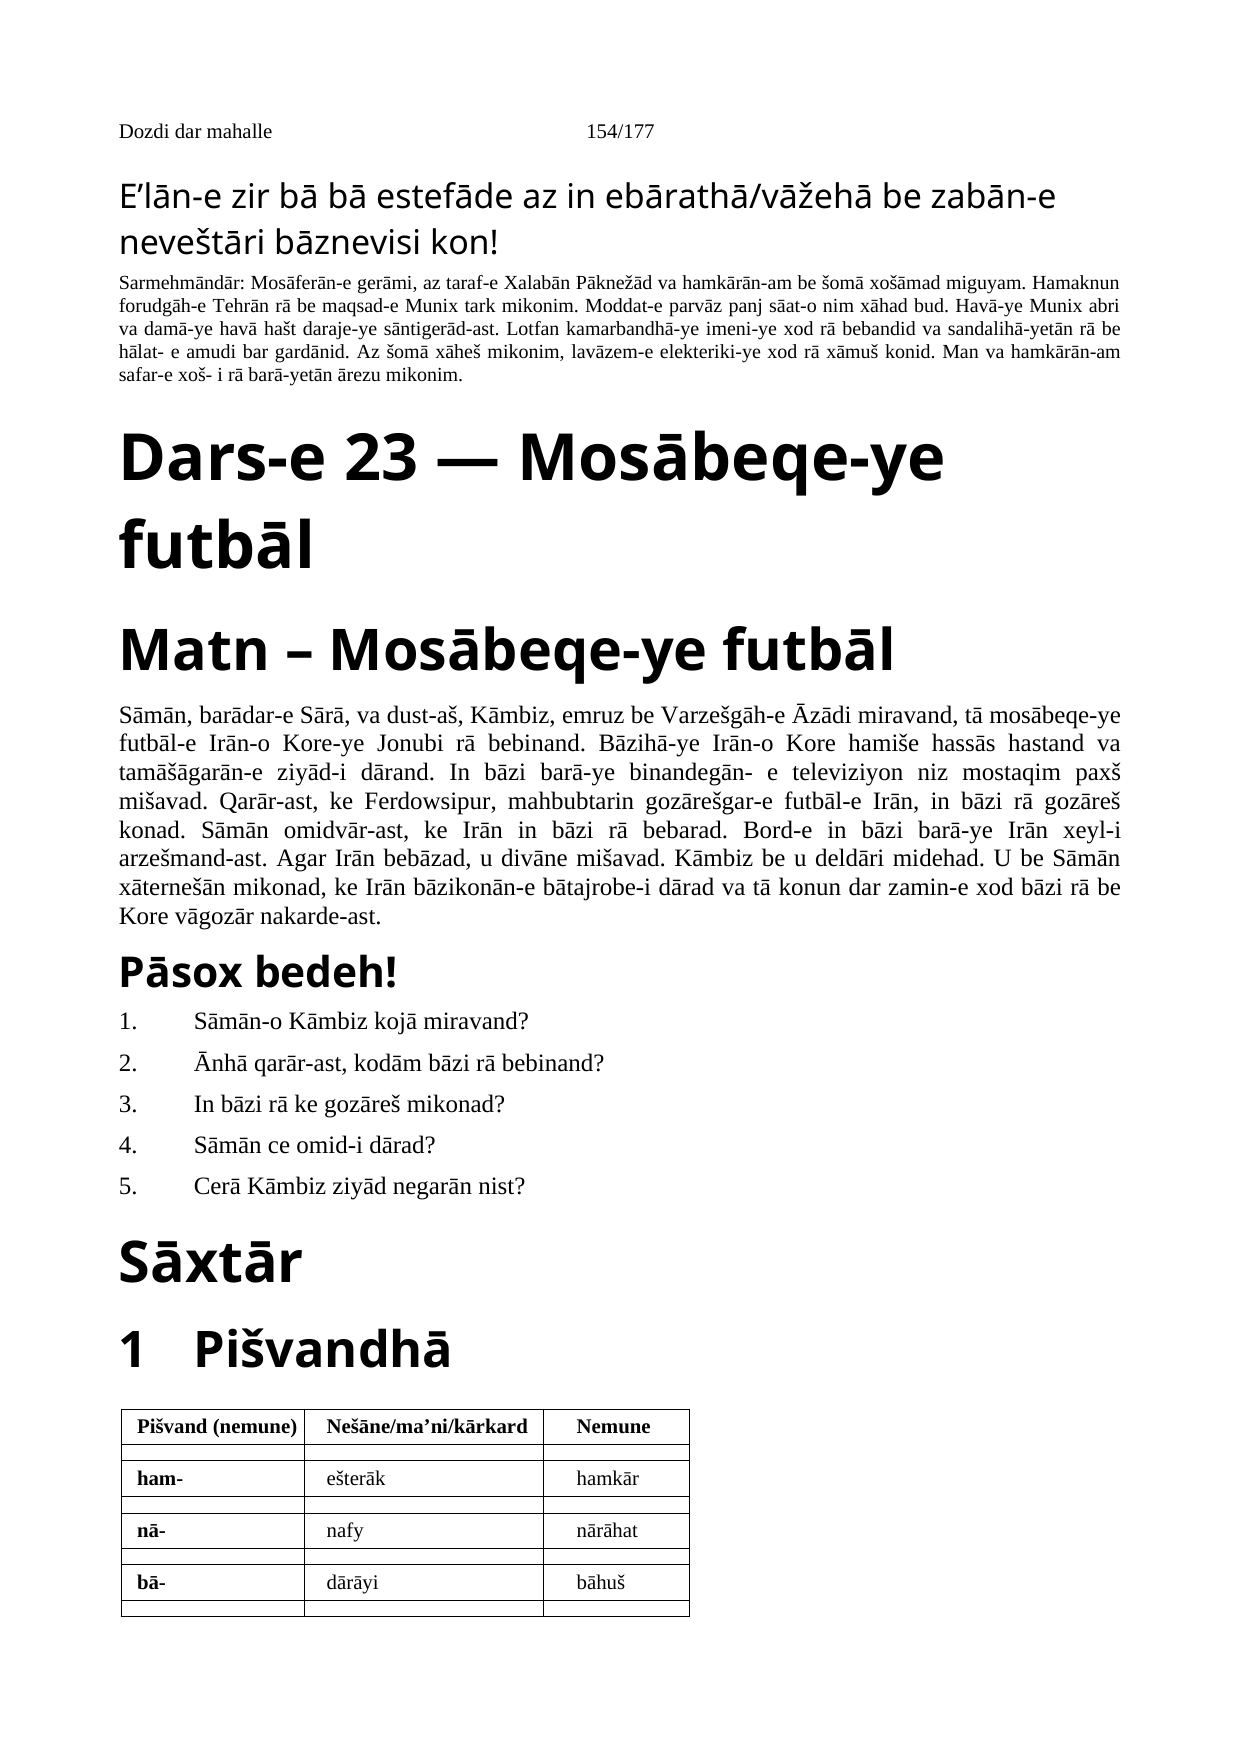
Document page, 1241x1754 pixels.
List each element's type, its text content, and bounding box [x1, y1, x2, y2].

list In bāzi rā ke gozāreš mikonad? [118, 1089, 1122, 1118]
list Cerā Kāmbiz ziyād negarān nist? [118, 1171, 1122, 1200]
list Ānhā qarār‐ast, kodām bāzi rā bebinand? [118, 1048, 1122, 1076]
table_cell ešterāk [305, 1461, 543, 1496]
table_cell nafy [305, 1514, 543, 1548]
table_cell bāhuš [544, 1565, 689, 1600]
text Sarmehmāndār: Mosāferān‐e gerāmi, az taraf‐e Xalabān Pāknežād va hamkārān‐am be šomā xošāmad miguyam. Hamaknun forudgāh‐e Tehrān rā be maqsad‐e Munix tark mikonim. Moddat‐e parvāz panj sāat‐o nim xāhad bud. Havā‐ye Munix abri va damā‐ye havā hašt daraje‐ye sāntigerād‐ast. Lotfan kamarbandhā‐ye imeni‐ye xod rā bebandid va sandalihā‐yetān rā be hālat‐ e amudi bar gardānid. Az šomā xāheš mikonim, lavāzem‐e elekteriki‐ye xod rā xāmuš konid. Man va hamkārān‐am safar‐e xoš‐ i rā barā‐yetān ārezu mikonim. [118, 271, 1122, 386]
table_cell nā‐ [122, 1514, 304, 1548]
text Sāmān, barādar‐e Sārā, va dust‐aš, Kāmbiz, emruz be Varzešgāh‐e Āzādi miravand, tā mosābeqe‐ye futbāl‐e Irān‐o Kore‐ye Jonubi rā bebinand. Bāzihā‐ye Irān‐o Kore hamiše hassās hastand va tamāšāgarān‐e ziyād‐i dārand. In bāzi barā‐ye binandegān‐ e televiziyon niz mostaqim paxš mišavad. Qarār‐ast, ke Ferdowsipur, mahbubtarin gozārešgar‐e futbāl‐e Irān, in bāzi rā gozāreš konad. Sāmān omidvār‐ast, ke Irān in bāzi rā bebarad. Bord‐e in bāzi barā‐ye Irān xeyl‐i arzešmand‐ast. Agar Irān bebāzad, u divāne mišavad. Kāmbiz be u deldāri midehad. U be Sāmān xāternešān mikonad, ke Irān bāzikonān‐e bātajrobe‐i dārad va tā konun dar zamin‐e xod bāzi rā be Kore vāgozār nakarde‐ast. [118, 700, 1122, 930]
table_cell dārāyi [305, 1565, 543, 1600]
table_cell [305, 1445, 543, 1460]
list Sāmān‐o Kāmbiz kojā miravand? [118, 1006, 1122, 1035]
table_cell [544, 1549, 689, 1564]
table_cell [544, 1601, 689, 1616]
table_cell nārāhat [544, 1514, 689, 1548]
table_cell [305, 1601, 543, 1616]
subtitle Pišvandhā [118, 1314, 1122, 1382]
subtitle Sāxtār [118, 1221, 1122, 1299]
table_header Nemune [544, 1410, 689, 1444]
list Sāmān ce omid‐i dārad? [118, 1130, 1122, 1159]
subtitle Mosābeqe‐ye futbāl [118, 411, 1122, 588]
table_cell [305, 1497, 543, 1512]
table_cell hamkār [544, 1461, 689, 1496]
subtitle Pāsox bedeh! [118, 942, 1122, 1000]
table_header Nešāne/ma’ni/kārkard [305, 1410, 543, 1444]
table_cell [122, 1549, 304, 1564]
table_cell [122, 1445, 304, 1460]
subtitle Matn – Mosābeqe‐ye futbāl [118, 609, 1122, 687]
table_header Pišvand (nemune) [122, 1410, 304, 1444]
table_cell bā‐ [122, 1565, 304, 1600]
table_cell [544, 1497, 689, 1512]
table_cell [544, 1445, 689, 1460]
table_cell [122, 1497, 304, 1512]
table_cell [122, 1601, 304, 1616]
table_cell ham‐ [122, 1461, 304, 1496]
subtitle E’lān‐e zir bā bā estefāde az in ebārathā/vāžehā be zabān‐e neveštāri bāznevisi kon! [118, 172, 1122, 264]
table_cell [305, 1549, 543, 1564]
